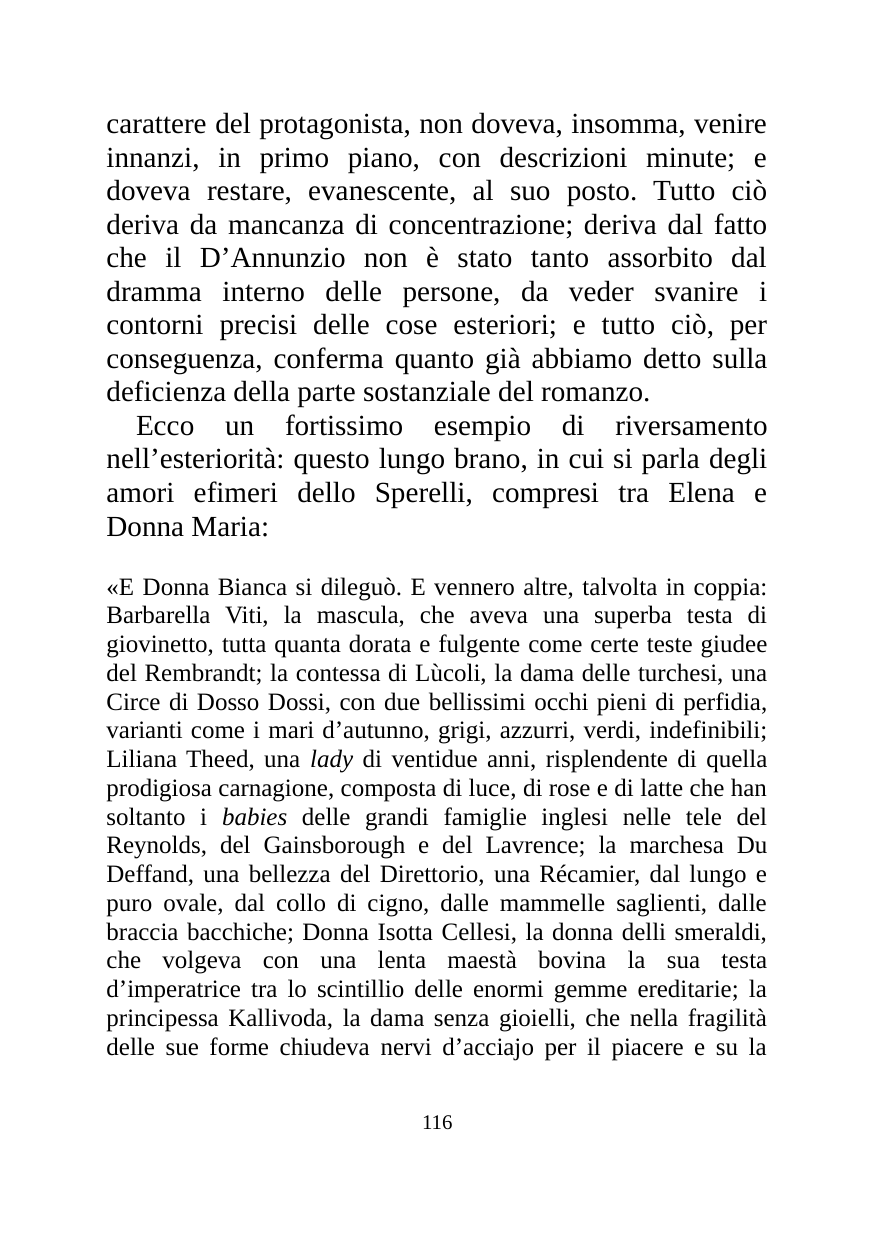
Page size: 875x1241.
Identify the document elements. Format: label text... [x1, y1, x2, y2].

text carattere del protagonista, non doveva, insomma, venire innanzi, in primo piano, con descrizioni minute; e doveva restare, evanescente, al suo posto. Tutto ciò deriva da mancanza di concentrazione; deriva dal fatto che il D’Annunzio non è stato tanto assorbito dal dramma interno delle persone, da veder svanire i contorni precisi delle cose esteriori; e tutto ciò, per conseguenza, conferma quanto già abbiamo detto sulla deficienza della parte sostanziale del romanzo. [106, 106, 768, 408]
text «E Donna Bianca si dileguò. E vennero altre, talvolta in coppia: Barbarella Viti, la mascula, che aveva una superba testa di giovinetto, tutta quanta dorata e fulgente come certe teste giudee del Rembrandt; la contessa di Lùcoli, la dama delle turchesi, una Circe di Dosso Dossi, con due bellissimi occhi pieni di perfidia, varianti come i mari d’autunno, grigi, azzurri, verdi, indefinibili; Liliana Theed, una lady di ventidue anni, risplendente di quella prodigiosa carnagione, composta di luce, di rose e di latte che han soltanto i babies delle grandi famiglie inglesi nelle tele del Reynolds, del Gainsborough e del Lavrence; la marchesa Du Deffand, una bellezza del Direttorio, una Récamier, dal lungo e puro ovale, dal collo di cigno, dalle mammelle saglienti, dalle braccia bacchiche; Donna Isotta Cellesi, la donna delli smeraldi, che volgeva con una lenta maestà bovina la sua testa d’imperatrice tra lo scintillio delle enormi gemme ereditarie; la principessa Kallivoda, la dama senza gioielli, che nella fragilità delle sue forme chiudeva nervi d’acciajo per il piacere e su la [106, 572, 768, 1061]
text Ecco un fortissimo esempio di riversamento nell’esteriorità: questo lungo brano, in cui si parla degli amori efimeri dello Sperelli, compresi tra Elena e Donna Maria: [106, 408, 768, 542]
